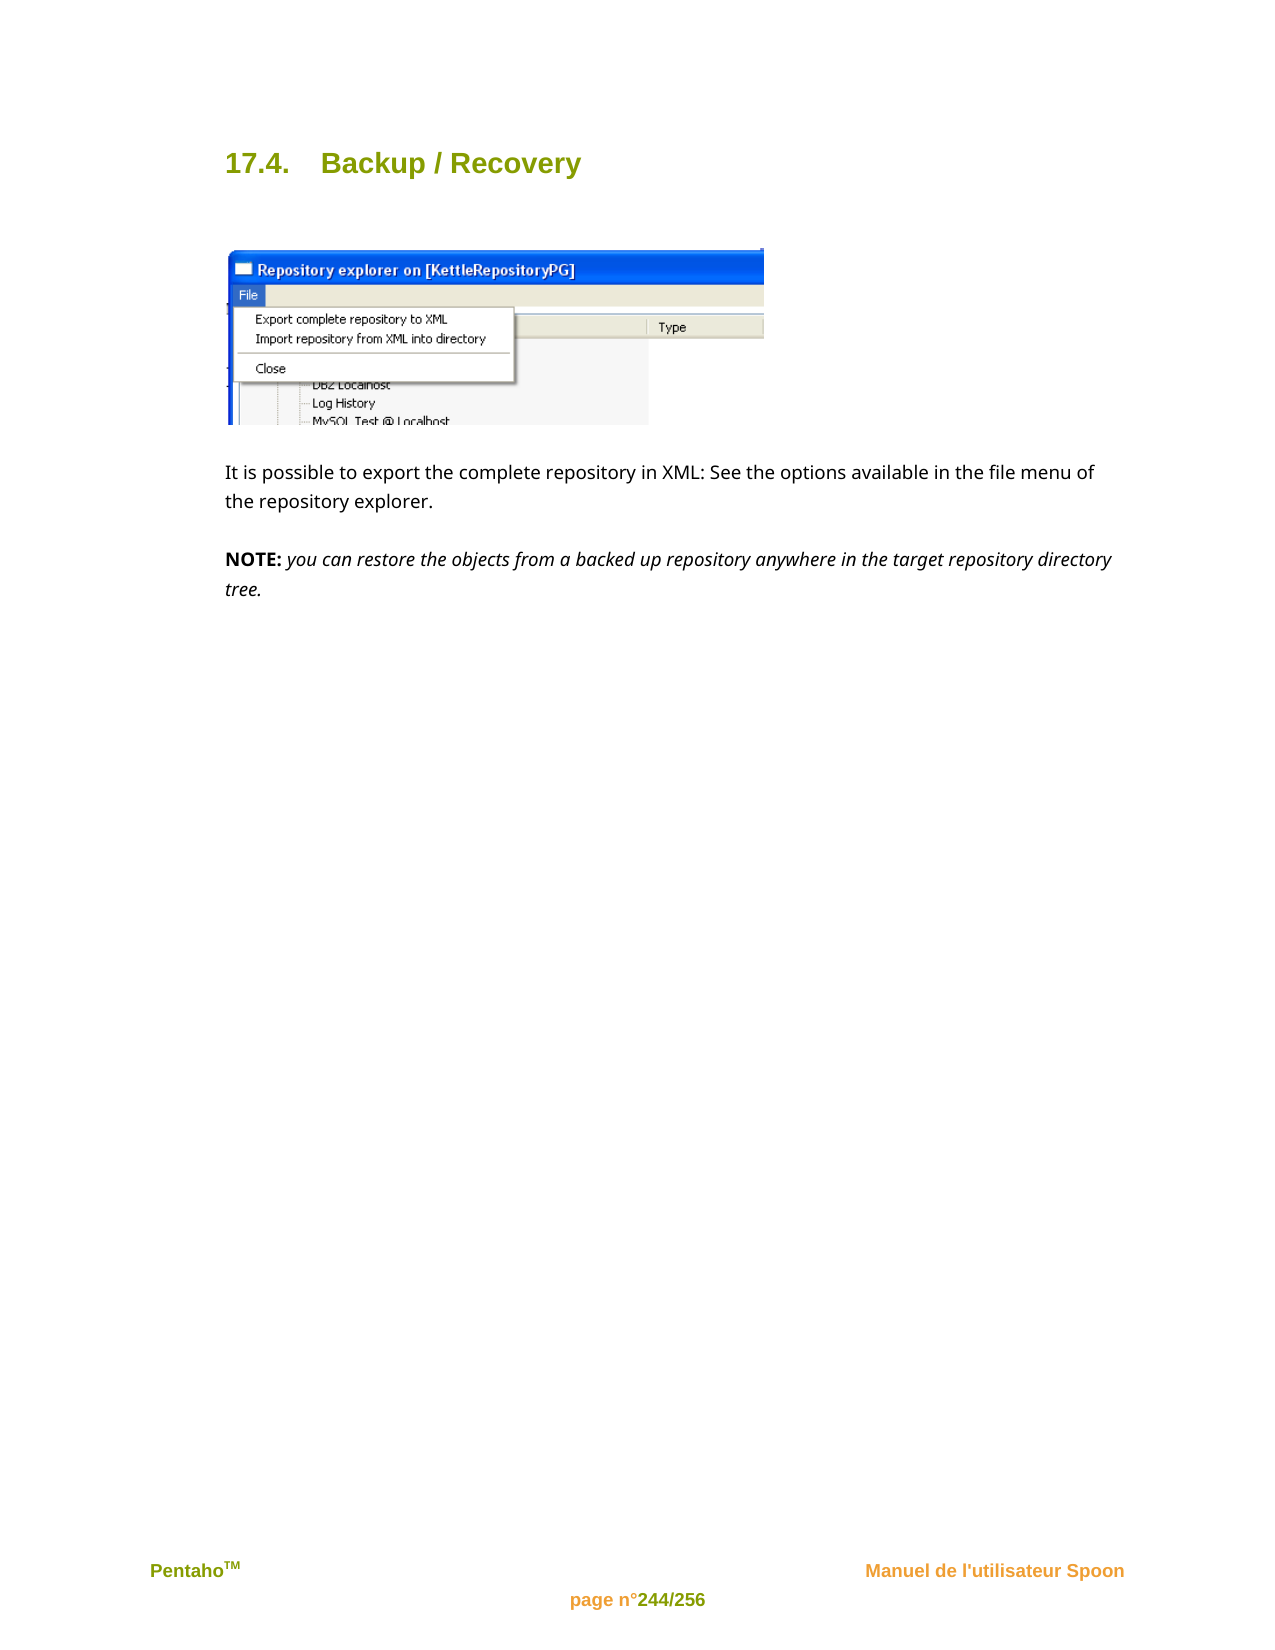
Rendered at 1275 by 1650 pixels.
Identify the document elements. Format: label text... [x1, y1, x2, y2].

text It is possible to export the complete repository in XML: See the options available in the file menu of the repository explorer. [225, 209, 1125, 514]
subtitle Backup / Recovery [225, 150, 1125, 179]
picture [226, 248, 764, 425]
text NOTE: you can restore the objects from a backed up repository anywhere in the target repository directory tree. [225, 543, 1125, 602]
